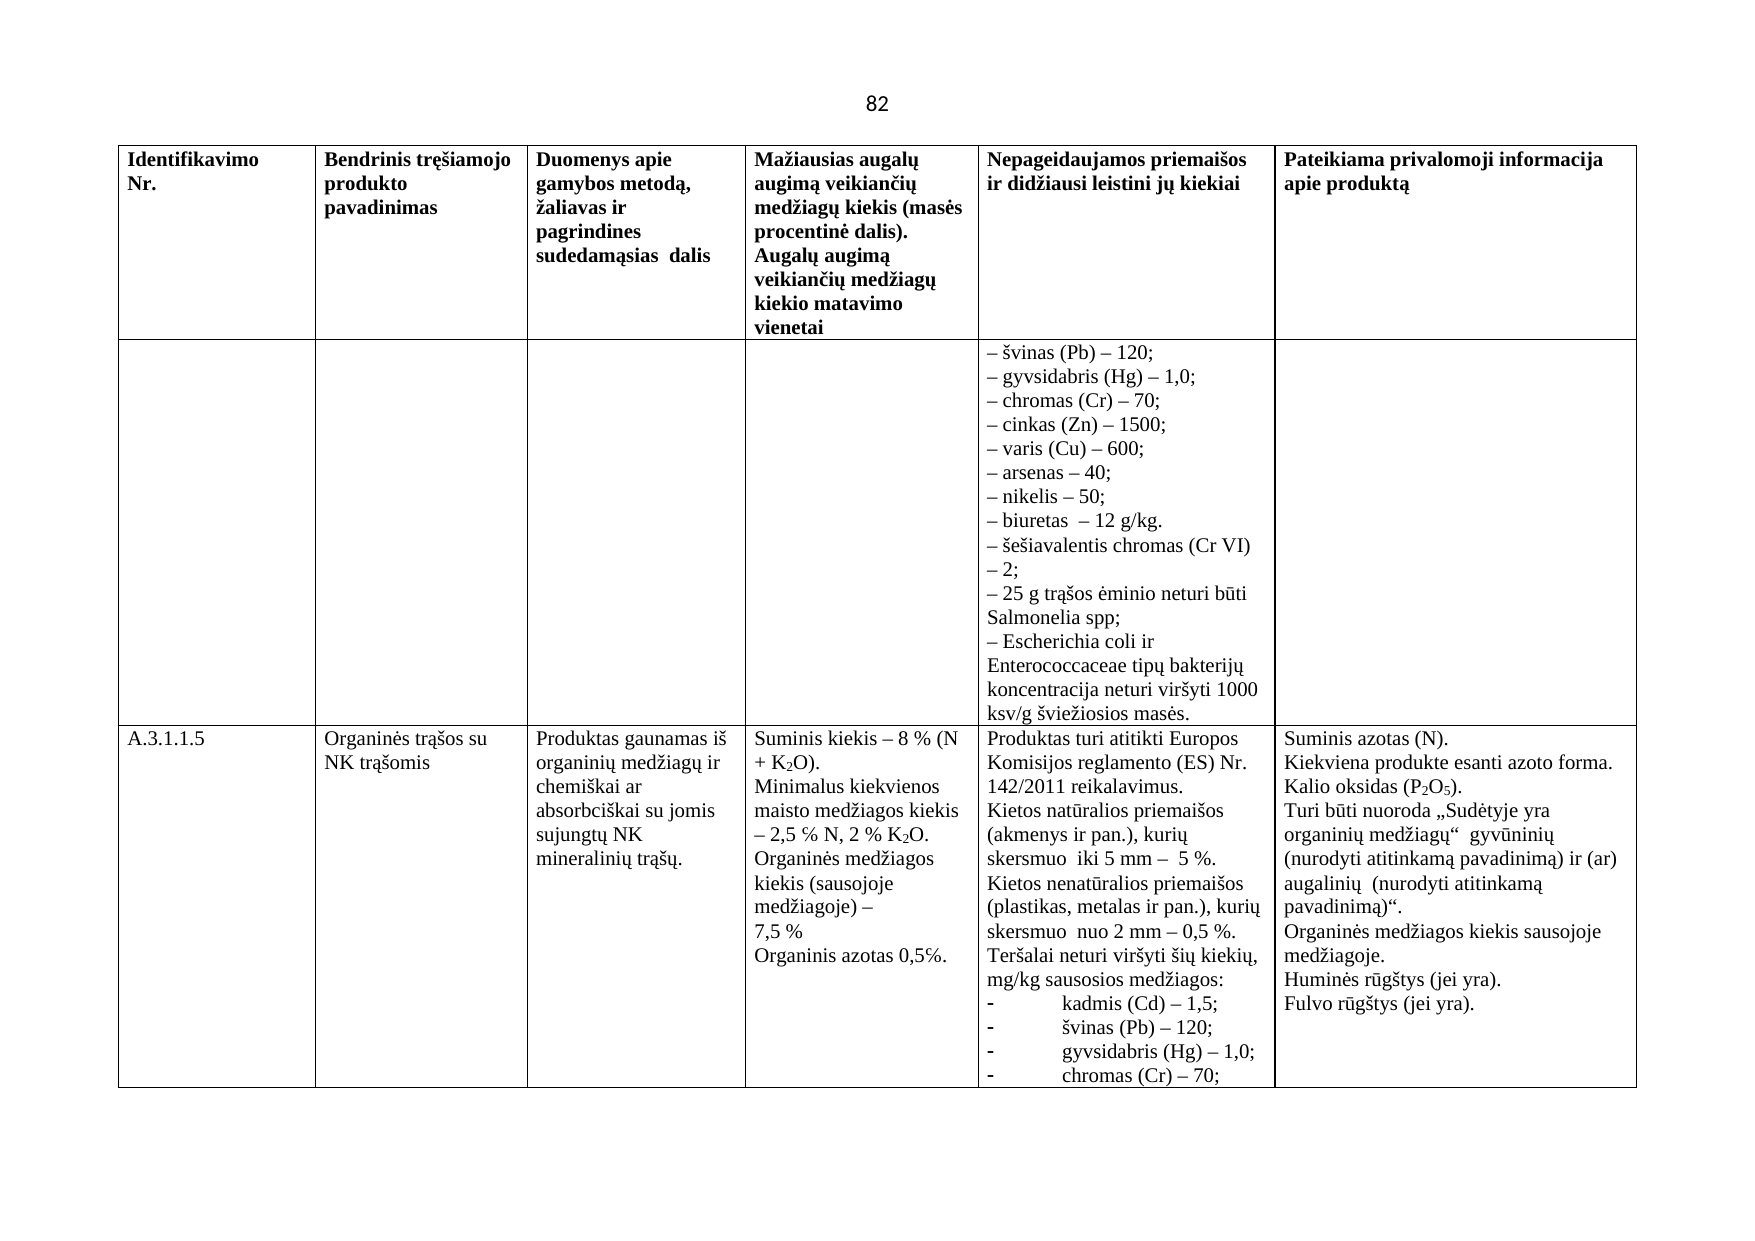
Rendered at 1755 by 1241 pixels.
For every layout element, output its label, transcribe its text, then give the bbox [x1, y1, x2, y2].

table_cell [746, 340, 978, 725]
table_header Pateikiama privalomoji informacija apie produktą [1276, 146, 1636, 339]
table_header Bendrinis tręšiamojo produkto pavadinimas [316, 146, 527, 339]
table_cell A.3.1.1.5 [119, 726, 315, 1087]
table_cell Suminis kiekis – 8 % (N + K2O). Minimalus kiekvienos maisto medžiagos kiekis – 2,5 ℅ N, 2 % K2O. Organinės medžiagos kiekis (sausojoje medžiagoje) – 7,5 % Organinis azotas 0,5℅. [746, 726, 978, 1087]
table_cell [119, 340, 315, 725]
table_cell Suminis azotas (N). Kiekviena produkte esanti azoto forma. Kalio oksidas (P2O5). Turi būti nuoroda „Sudėtyje yra organinių medžiagų“ gyvūninių (nurodyti atitinkamą pavadinimą) ir (ar) augalinių (nurodyti atitinkamą pavadinimą)“. Organinės medžiagos kiekis sausojoje medžiagoje. Huminės rūgštys (jei yra). Fulvo rūgštys (jei yra). [1276, 726, 1636, 1087]
table_cell – švinas (Pb) – 120; – gyvsidabris (Hg) – 1,0; – chromas (Cr) – 70; – cinkas (Zn) – 1500; – varis (Cu) – 600; – arsenas – 40; – nikelis – 50; – biuretas – 12 g/kg. – šešiavalentis chromas (Cr VI) – 2; – 25 g trąšos ėminio neturi būti Salmonelia spp; – Escherichia coli ir Enterococcaceae tipų bakterijų koncentracija neturi viršyti 1000 ksv/g šviežiosios masės. [979, 340, 1274, 725]
table_cell Organinės trąšos su NK trąšomis [316, 726, 527, 1087]
table_cell Produktas gaunamas iš organinių medžiagų ir chemiškai ar absorbciškai su jomis sujungtų NK mineralinių trąšų. [528, 726, 745, 1087]
table_header Nepageidaujamos priemaišos ir didžiausi leistini jų kiekiai [979, 146, 1274, 339]
table_cell [1276, 340, 1636, 725]
table_header Duomenys apie gamybos metodą, žaliavas ir pagrindines sudedamąsias dalis [528, 146, 745, 339]
table_cell [528, 340, 745, 725]
table_header Identifikavimo Nr. [119, 146, 315, 339]
table_cell [316, 340, 527, 725]
table_header Mažiausias augalų augimą veikiančių medžiagų kiekis (masės procentinė dalis). Augalų augimą veikiančių medžiagų kiekio matavimo vienetai [746, 146, 978, 339]
table_cell Produktas turi atitikti Europos Komisijos reglamento (ES) Nr. 142/2011 reikalavimus. Kietos natūralios priemaišos (akmenys ir pan.), kurių skersmuo iki 5 mm – 5 %. Kietos nenatūralios priemaišos (plastikas, metalas ir pan.), kurių skersmuo nuo 2 mm – 0,5 %. Teršalai neturi viršyti šių kiekių, mg/kg sausosios medžiagos:  kadmis (Cd) – 1,5;  švinas (Pb) – 120;  gyvsidabris (Hg) – 1,0;  chromas (Cr) – 70; [979, 726, 1274, 1087]
